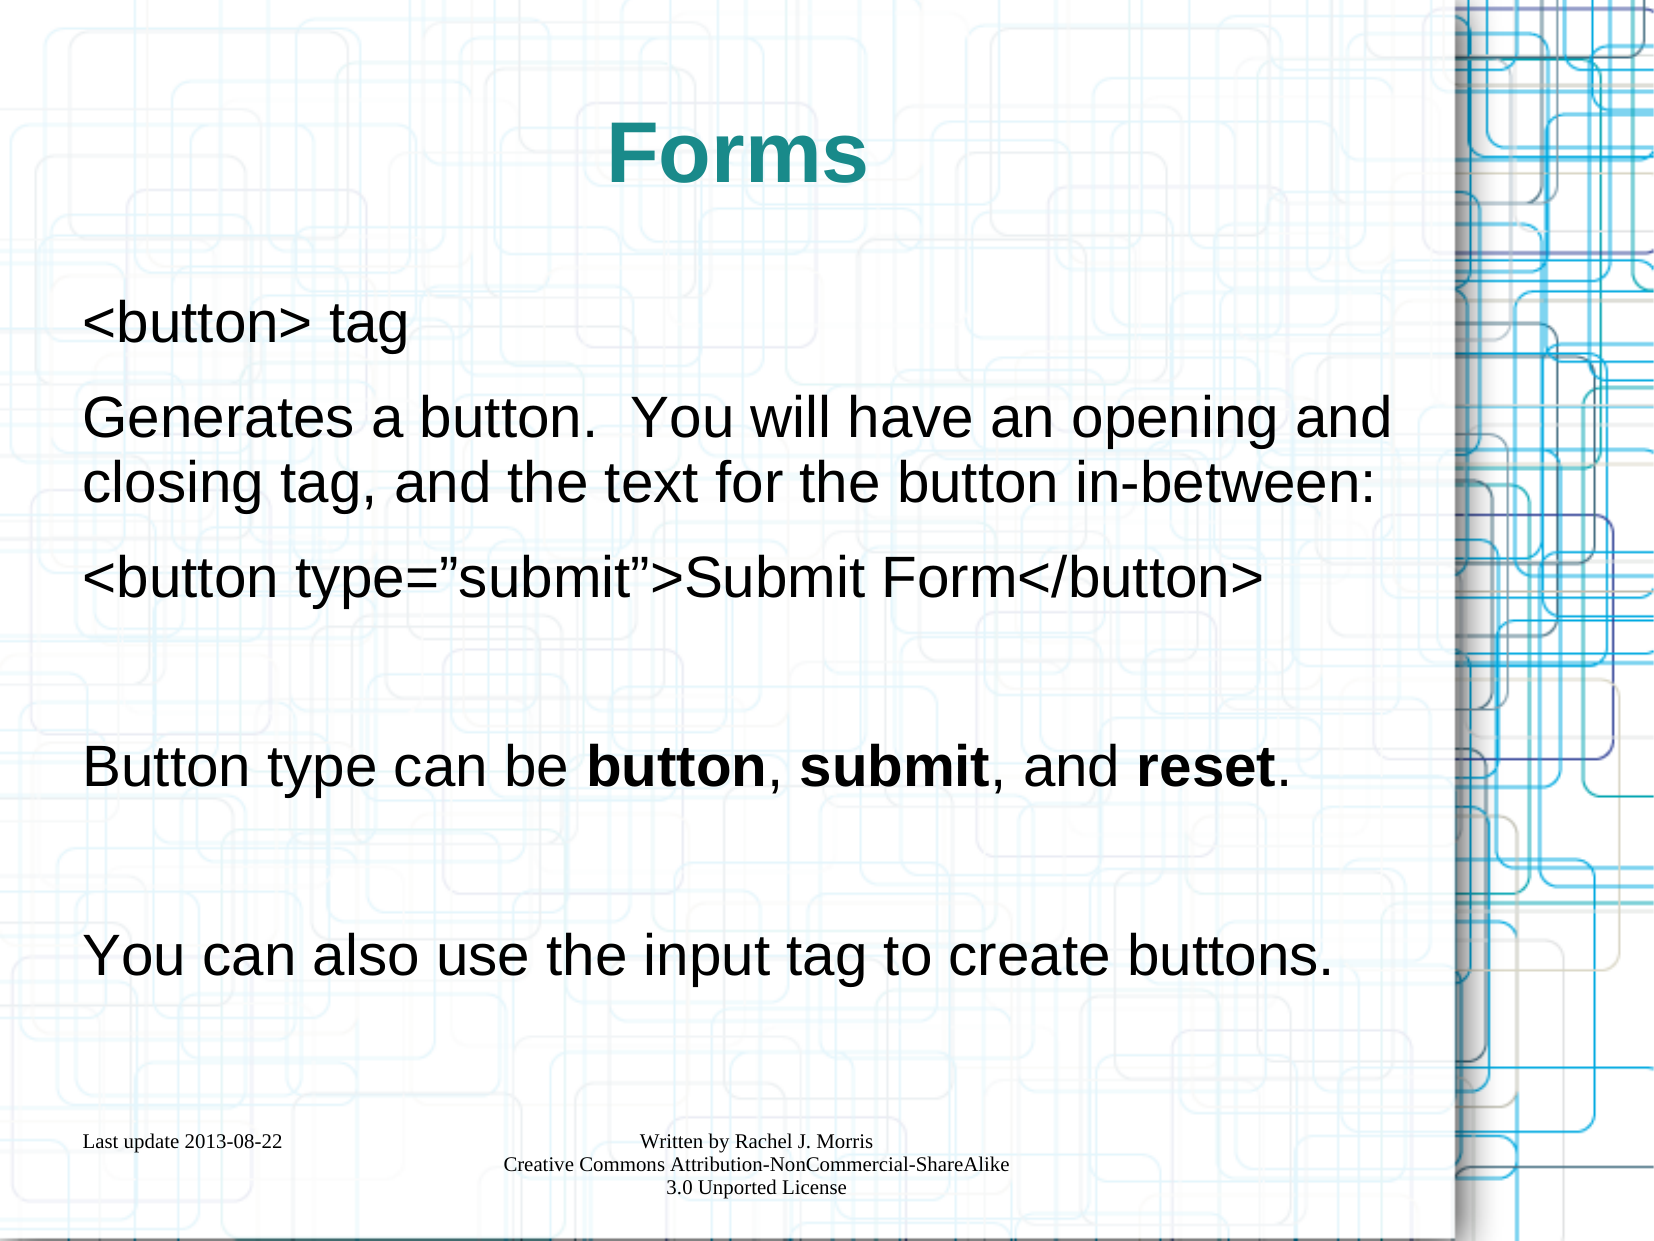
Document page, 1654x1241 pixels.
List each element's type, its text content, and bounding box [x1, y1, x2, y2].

list <button> tag Generates a button. You will have an opening and closing tag, and the text for the button in-between: <button type=”submit”>Submit Form</button> Button type can be button, submit, and reset. You can also use the input tag to create buttons. [82, 290, 1418, 1010]
picture [0, 0, 1654, 1241]
title Forms [59, 49, 1418, 257]
